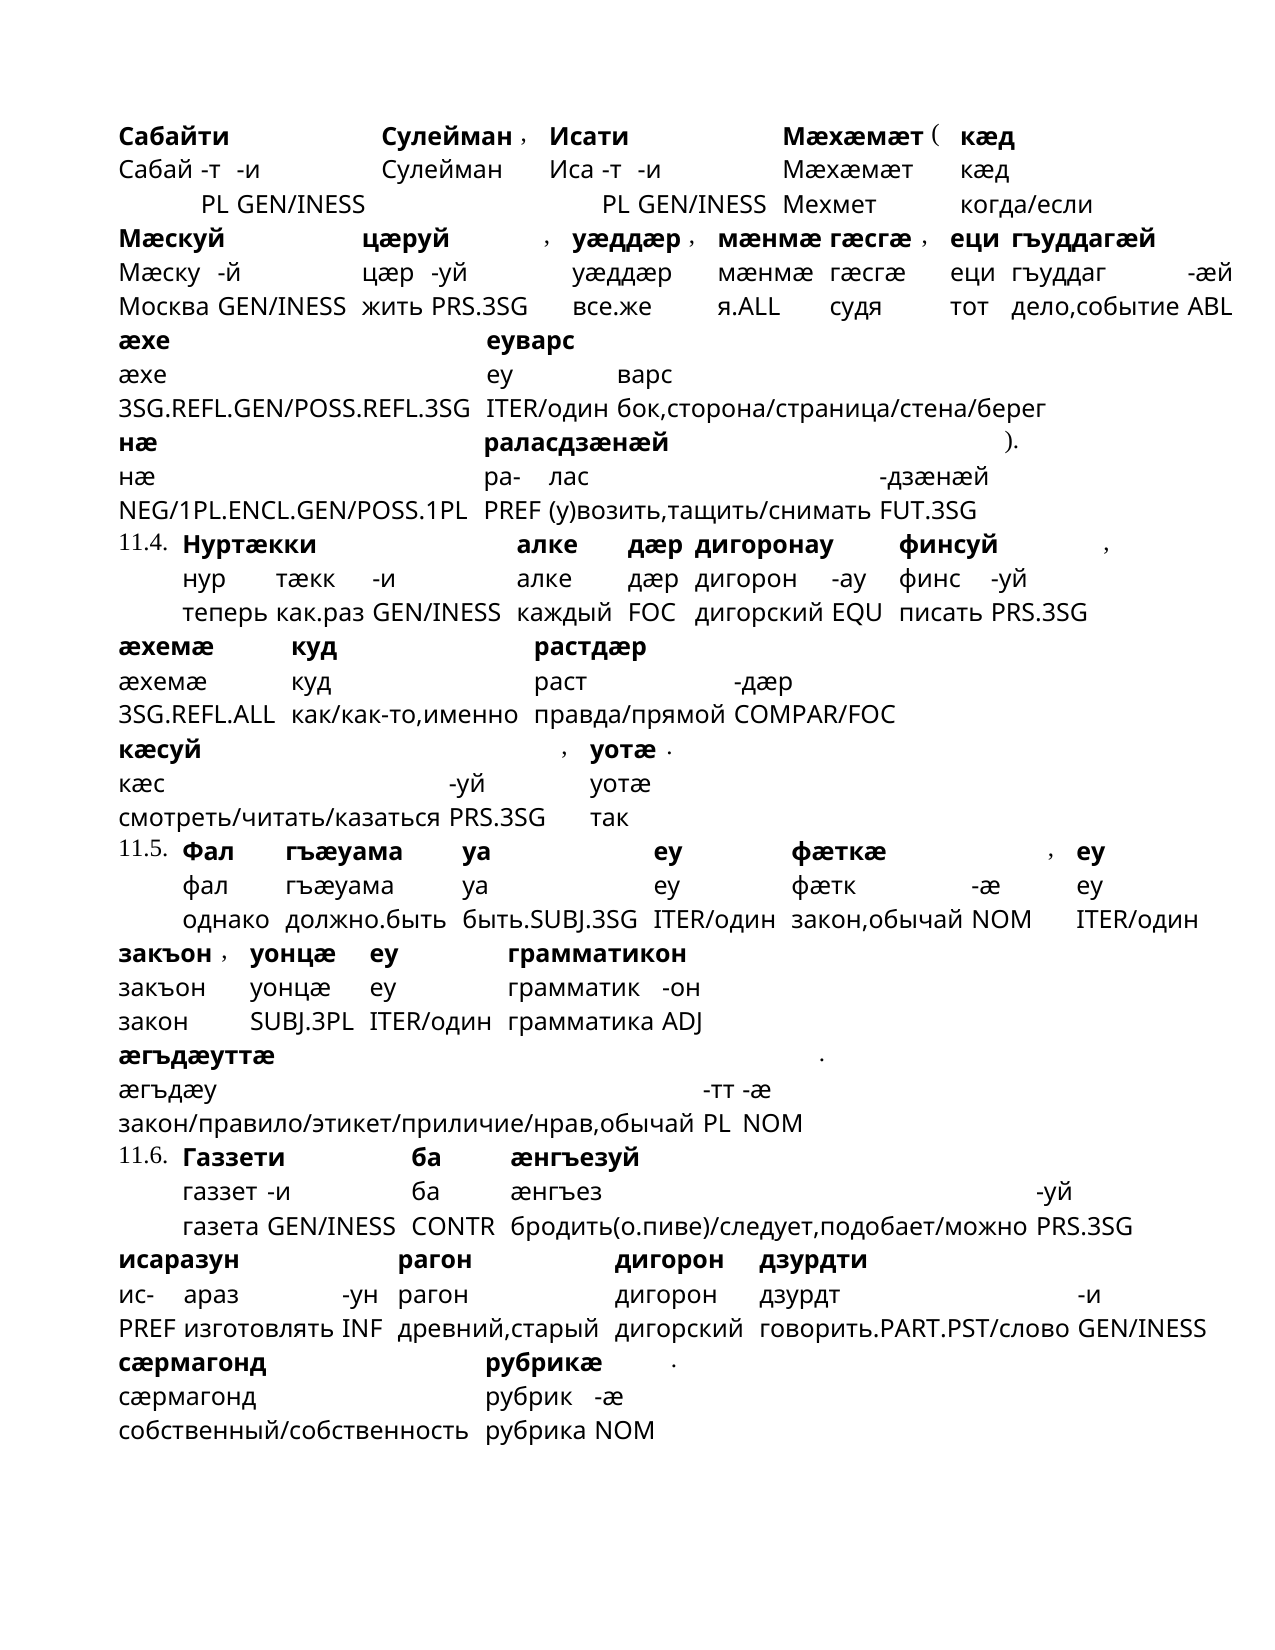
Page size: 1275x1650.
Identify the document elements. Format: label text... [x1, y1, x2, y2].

text -он [662, 970, 703, 1004]
text GEN/INESS [637, 186, 767, 220]
text куд [291, 629, 526, 663]
text как.раз [276, 595, 364, 629]
text -и [1077, 1276, 1207, 1310]
text ITER/один [1076, 902, 1199, 936]
text NOM [594, 1412, 656, 1447]
text уонцæ [250, 936, 362, 970]
text рубрик [485, 1378, 587, 1412]
text сæрмагонд [118, 1344, 477, 1378]
text бродить(о.пиве)/следует,подобает/можно [510, 1208, 1028, 1242]
text дигорский [614, 1310, 744, 1344]
text мæнмæ [717, 220, 822, 254]
text FUT.3SG [879, 493, 989, 527]
text газета [182, 1208, 259, 1242]
text гæсгæ [829, 220, 914, 254]
text Москва [118, 288, 210, 322]
text еци [950, 254, 996, 288]
text гъæуама [285, 867, 447, 902]
text гъуддагæй [1011, 220, 1241, 254]
text æхемæ [118, 629, 283, 663]
text закъон [118, 970, 206, 1004]
text ). [1004, 425, 1025, 453]
text тот [950, 288, 996, 322]
text дигорон [614, 1242, 752, 1276]
text каждый [516, 595, 613, 629]
text алке [516, 561, 613, 595]
text уæддæр [572, 220, 681, 254]
text уа [462, 867, 638, 902]
text уæддæр [572, 254, 672, 288]
text ADJ [662, 1004, 703, 1038]
text дигорский [694, 595, 824, 629]
text -и [236, 152, 366, 186]
text , [1048, 833, 1069, 862]
text еу [1076, 833, 1207, 867]
text быть.SUBJ.3SG [462, 902, 638, 936]
text NOM [971, 902, 1032, 936]
text еу [653, 867, 776, 902]
text кæсуй [118, 731, 554, 765]
text . [666, 731, 687, 760]
text уонцæ [250, 970, 354, 1004]
text FOC [628, 595, 679, 629]
text грамматик [507, 970, 654, 1004]
text грамматика [507, 1004, 654, 1038]
text -й [217, 254, 347, 288]
text финс [898, 561, 983, 595]
text Сулейман [381, 152, 503, 186]
text -тт [703, 1072, 734, 1106]
text уотæ [590, 765, 651, 799]
text фæткæ [791, 833, 1040, 867]
text PRS.3SG [448, 799, 546, 833]
text Иса [549, 152, 594, 186]
text однако [182, 902, 270, 936]
text когда/если [960, 186, 1093, 220]
text еу [653, 833, 784, 867]
text PREF [483, 493, 541, 527]
text Газзети [182, 1140, 404, 1174]
text GEN/INESS [217, 288, 347, 322]
text ITER/один [653, 902, 776, 936]
text -и [637, 152, 767, 186]
text Мæскуй [118, 220, 354, 254]
text судя [829, 288, 906, 322]
text сæрмагонд [118, 1378, 469, 1412]
text как/как-то,именно [291, 697, 519, 731]
text писать [898, 595, 983, 629]
text собственный/собственность [118, 1412, 469, 1447]
text лас [548, 459, 872, 493]
text . [671, 1344, 692, 1373]
text ABL [1187, 288, 1233, 322]
text Мæхæмæт [782, 152, 913, 186]
text -ун [342, 1276, 382, 1310]
text еу [369, 936, 500, 970]
text GEN/INESS [267, 1208, 396, 1242]
text PREF [118, 1310, 176, 1344]
text раласдзæнæй [483, 425, 997, 459]
text закон [118, 1004, 206, 1038]
text гъæуама [285, 833, 454, 867]
text PL [703, 1106, 734, 1140]
text ( [931, 118, 952, 147]
text ба [411, 1174, 495, 1208]
text должно.быть [285, 902, 447, 936]
text фæтк [791, 867, 964, 902]
text NOM [742, 1106, 803, 1140]
text CONTR [411, 1208, 495, 1242]
text ба [411, 1140, 503, 1174]
text , [221, 936, 242, 964]
text рагон [397, 1242, 607, 1276]
text -æ [742, 1072, 803, 1106]
text æнгъезуй [510, 1140, 1141, 1174]
text дело,событие [1011, 288, 1180, 322]
text -т [602, 152, 630, 186]
text дигоронау [694, 527, 891, 561]
text -и [267, 1174, 396, 1208]
text , [520, 118, 541, 147]
text еуварс [486, 322, 1054, 357]
text еци [950, 220, 1004, 254]
text GEN/INESS [236, 186, 366, 220]
text алке [516, 527, 620, 561]
text GEN/INESS [1077, 1310, 1207, 1344]
text теперь [182, 595, 268, 629]
text дигорон [614, 1276, 744, 1310]
text Мæску [118, 254, 210, 288]
text еу [486, 357, 609, 391]
text -ау [831, 561, 883, 595]
text -уй [448, 765, 546, 799]
text -дзæнæй [879, 459, 989, 493]
text араз [183, 1276, 334, 1310]
text нæ [118, 425, 476, 459]
text Мехмет [782, 186, 913, 220]
text -уй [431, 254, 528, 288]
text æгъдæуттæ [118, 1038, 811, 1072]
text все.же [572, 288, 672, 322]
text рубрика [485, 1412, 587, 1447]
text , [543, 220, 564, 249]
text куд [291, 663, 519, 697]
text PRS.3SG [431, 288, 528, 322]
text PRS.3SG [991, 595, 1088, 629]
text правда/прямой [534, 697, 726, 731]
text , [1103, 527, 1124, 556]
text еу [369, 970, 492, 1004]
text PL [201, 186, 229, 220]
text PRS.3SG [1036, 1208, 1133, 1242]
text 11.6. [118, 1140, 174, 1169]
text гъуддаг [1011, 254, 1180, 288]
text дæр [628, 561, 679, 595]
text -æ [594, 1378, 656, 1412]
text æгъдæу [118, 1072, 695, 1106]
text нур [182, 561, 268, 595]
text -æ [971, 867, 1032, 902]
text дзурдти [759, 1242, 1214, 1276]
text æхемæ [118, 663, 276, 697]
text COMPAR/FOC [733, 697, 896, 731]
text смотреть/читать/казаться [118, 799, 441, 833]
text ITER/один [486, 391, 609, 425]
text , [561, 731, 582, 760]
text кæд [960, 118, 1101, 152]
text я.ALL [717, 288, 814, 322]
text PL [602, 186, 630, 220]
text NEG/1PL.ENCL.GEN/POSS.1PL [118, 493, 468, 527]
text INF [342, 1310, 382, 1344]
text (у)возить,тащить/снимать [548, 493, 872, 527]
text GEN/INESS [372, 595, 501, 629]
text дæр [628, 527, 687, 561]
text фал [182, 867, 270, 902]
text еу [1076, 867, 1199, 902]
text цæр [362, 254, 423, 288]
text уа [462, 833, 646, 867]
text -уй [991, 561, 1088, 595]
text SUBJ.3PL [250, 1004, 354, 1038]
text -и [372, 561, 501, 595]
text говорить.PART.PST/слово [759, 1310, 1070, 1344]
text так [590, 799, 651, 833]
text Мæхæмæт [782, 118, 924, 152]
text -дæр [733, 663, 896, 697]
text рагон [397, 1276, 599, 1310]
text Сабай [118, 152, 193, 186]
text изготовлять [183, 1310, 334, 1344]
text раст [534, 663, 726, 697]
text 11.5. [118, 833, 174, 862]
text дигорон [694, 561, 824, 595]
text -уй [1036, 1174, 1133, 1208]
text Фал [182, 833, 278, 867]
text мæнмæ [717, 254, 814, 288]
text грамматикон [507, 936, 711, 970]
text закъон [118, 936, 214, 970]
text растдæр [534, 629, 903, 663]
text , [689, 220, 710, 249]
text тæкк [276, 561, 364, 595]
text , [921, 220, 942, 249]
text исаразун [118, 1242, 390, 1276]
text 3SG.REFL.ALL [118, 697, 276, 731]
text æхе [118, 322, 479, 357]
text жить [362, 288, 423, 322]
text рубрикæ [485, 1344, 663, 1378]
text кæс [118, 765, 441, 799]
text дзурдт [759, 1276, 1070, 1310]
text Исати [549, 118, 774, 152]
text ис- [118, 1276, 176, 1310]
text закон/правило/этикет/приличие/нрав,обычай [118, 1106, 695, 1140]
text гæсгæ [829, 254, 906, 288]
text -т [201, 152, 229, 186]
text кæд [960, 152, 1093, 186]
text Нуртæкки [182, 527, 509, 561]
text ITER/один [369, 1004, 492, 1038]
text 3SG.REFL.GEN/POSS.REFL.3SG [118, 391, 471, 425]
text уотæ [590, 731, 659, 765]
text финсуй [898, 527, 1096, 561]
text газзет [182, 1174, 259, 1208]
text древний,старый [397, 1310, 599, 1344]
text 11.4. [118, 527, 174, 556]
text цæруй [362, 220, 536, 254]
text варс [617, 357, 1047, 391]
text æхе [118, 357, 471, 391]
text бок,сторона/страница/стена/берег [617, 391, 1047, 425]
text æнгъез [510, 1174, 1028, 1208]
text -æй [1187, 254, 1233, 288]
text закон,обычай [791, 902, 964, 936]
text Сабайти [118, 118, 373, 152]
text EQU [831, 595, 883, 629]
text . [818, 1038, 839, 1067]
text ра- [483, 459, 541, 493]
text Сулейман [381, 118, 513, 152]
text нæ [118, 459, 468, 493]
